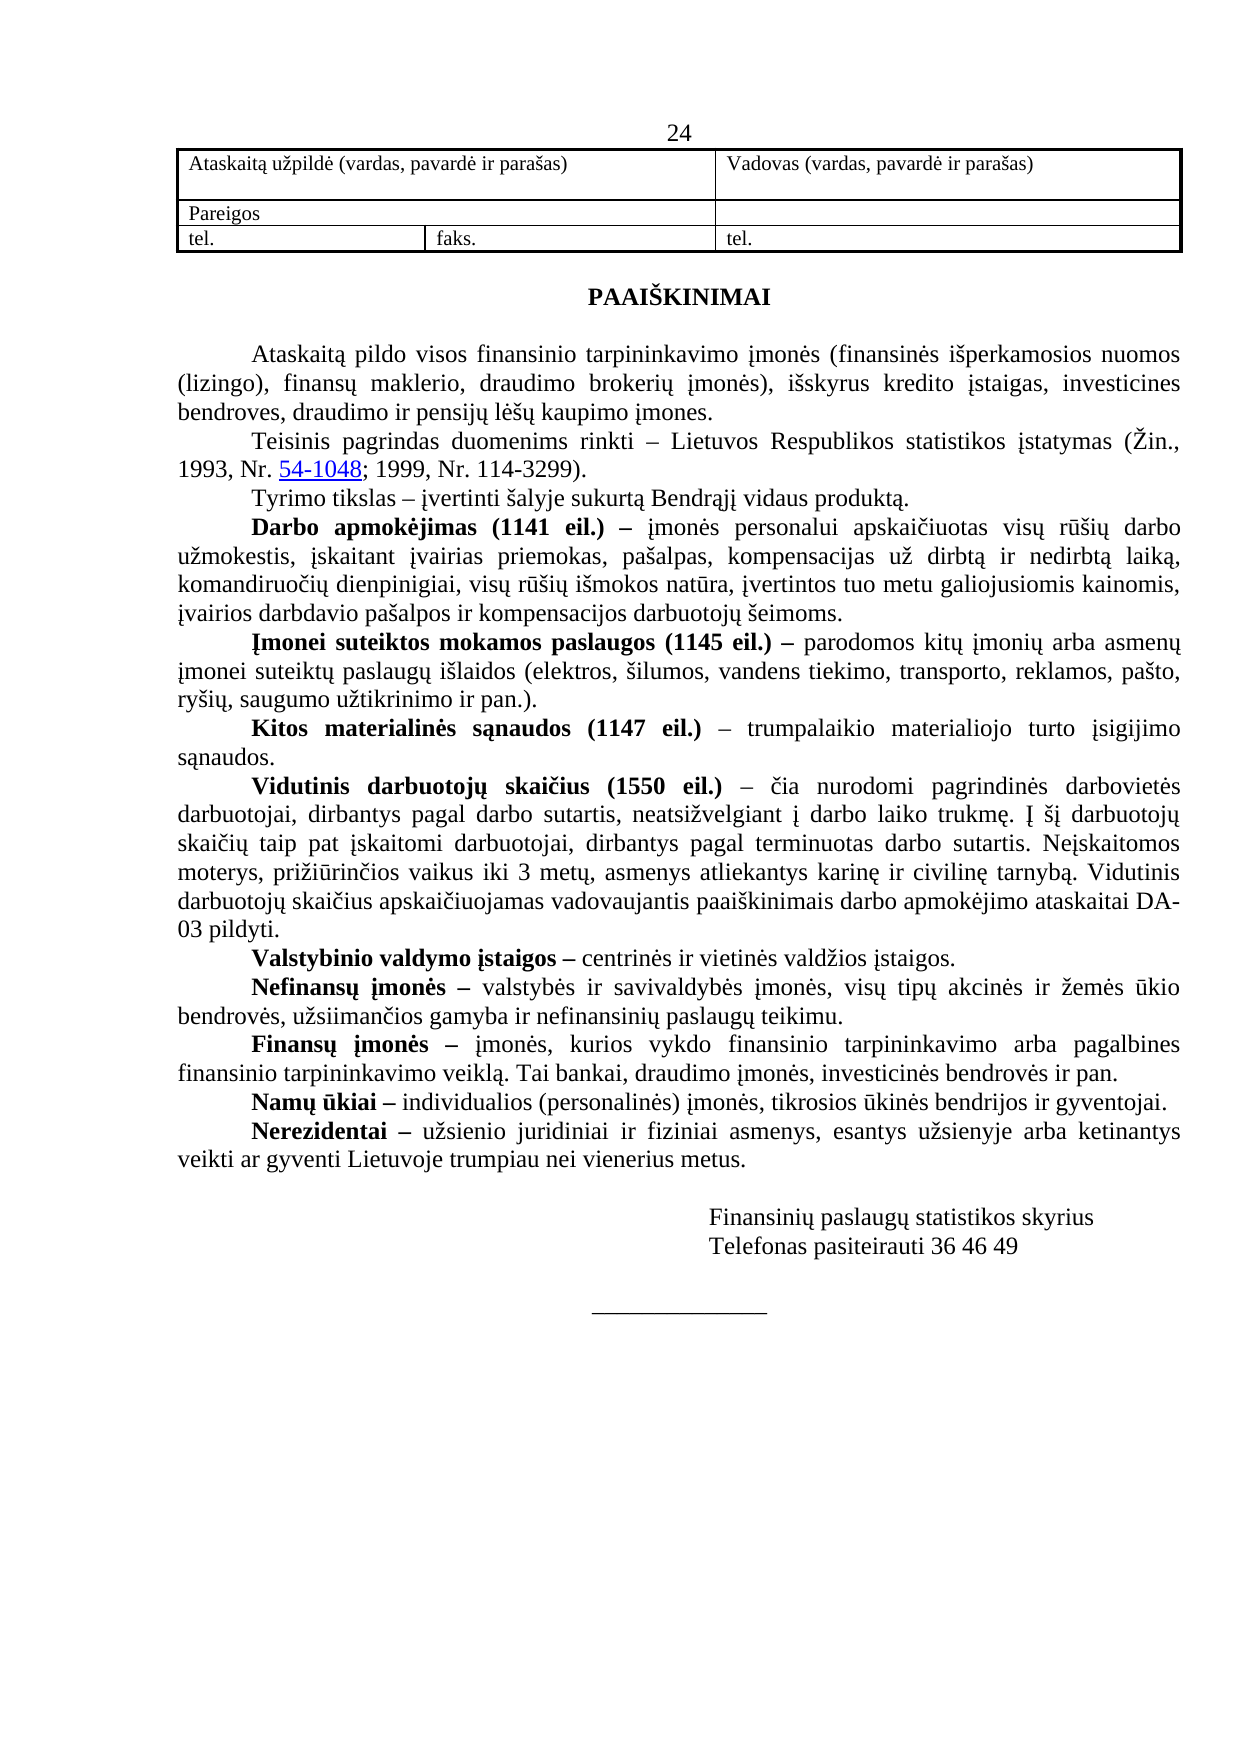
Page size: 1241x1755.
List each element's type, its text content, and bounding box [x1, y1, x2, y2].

table_cell faks. [426, 226, 715, 250]
table_cell [716, 201, 1179, 224]
text paaiškinimai [177, 282, 1181, 311]
text Ataskaitą pildo visos finansinio tarpininkavimo įmonės (finansinės išperkamosios nuomos (lizingo), finansų maklerio, draudimo brokerių įmonės), išskyrus kredito įstaigas, investicines bendroves, draudimo ir pensijų lėšų kaupimo įmones. [177, 339, 1181, 426]
text Finansinių paslaugų statistikos skyrius [709, 1202, 1181, 1231]
text Valstybinio valdymo įstaigos – centrinės ir vietinės valdžios įstaigos. [177, 943, 1181, 972]
text Vidutinis darbuotojų skaičius (1550 eil.) – čia nurodomi pagrindinės darbovietės darbuotojai, dirbantys pagal darbo sutartis, neatsižvelgiant į darbo laiko trukmę. Į šį darbuotojų skaičių taip pat įskaitomi darbuotojai, dirbantys pagal terminuotas darbo sutartis. Neįskaitomos moterys, prižiūrinčios vaikus iki 3 metų, asmenys atliekantys karinę ir civilinę tarnybą. Vidutinis darbuotojų skaičius apskaičiuojamas vadovaujantis paaiškinimais darbo apmokėjimo ataskaitai DA-03 pildyti. [177, 771, 1181, 943]
text Kitos materialinės sąnaudos (1147 eil.) – trumpalaikio materialiojo turto įsigijimo sąnaudos. [177, 713, 1181, 771]
text Namų ūkiai – individualios (personalinės) įmonės, tikrosios ūkinės bendrijos ir gyventojai. [177, 1087, 1181, 1116]
text Įmonei suteiktos mokamos paslaugos (1145 eil.) – parodomos kitų įmonių arba asmenų įmonei suteiktų paslaugų išlaidos (elektros, šilumos, vandens tiekimo, transporto, reklamos, pašto, ryšių, saugumo užtikrinimo ir pan.). [177, 627, 1181, 713]
table_header Ataskaitą užpildė (vardas, pavardė ir parašas) [179, 151, 715, 199]
text Finansų įmonės – įmonės, kurios vykdo finansinio tarpininkavimo arba pagalbines finansinio tarpininkavimo veiklą. Tai bankai, draudimo įmonės, investicinės bendrovės ir pan. [177, 1029, 1181, 1087]
table_header Vadovas (vardas, pavardė ir parašas) [716, 151, 1179, 199]
text ______________ [177, 1288, 1181, 1317]
text Telefonas pasiteirauti 36 46 49 [709, 1231, 1181, 1259]
text Teisinis pagrindas duomenims rinkti – Lietuvos Respublikos statistikos įstatymas (Žin., 1993, Nr. 54-1048; 1999, Nr. 114-3299). [177, 426, 1181, 483]
text Nerezidentai – užsienio juridiniai ir fiziniai asmenys, esantys užsienyje arba ketinantys veikti ar gyventi Lietuvoje trumpiau nei vienerius metus. [177, 1116, 1181, 1173]
text Tyrimo tikslas – įvertinti šalyje sukurtą Bendrąjį vidaus produktą. [177, 483, 1181, 512]
text Darbo apmokėjimas (1141 eil.) – įmonės personalui apskaičiuotas visų rūšių darbo užmokestis, įskaitant įvairias priemokas, pašalpas, kompensacijas už dirbtą ir nedirbtą laiką, komandiruočių dienpinigiai, visų rūšių išmokos natūra, įvertintos tuo metu galiojusiomis kainomis, įvairios darbdavio pašalpos ir kompensacijos darbuotojų šeimoms. [177, 512, 1181, 627]
table_cell Pareigos [179, 201, 715, 224]
text Nefinansų įmonės – valstybės ir savivaldybės įmonės, visų tipų akcinės ir žemės ūkio bendrovės, užsiimančios gamyba ir nefinansinių paslaugų teikimu. [177, 972, 1181, 1029]
table_cell tel. [716, 226, 1179, 250]
table_cell tel. [179, 226, 424, 250]
